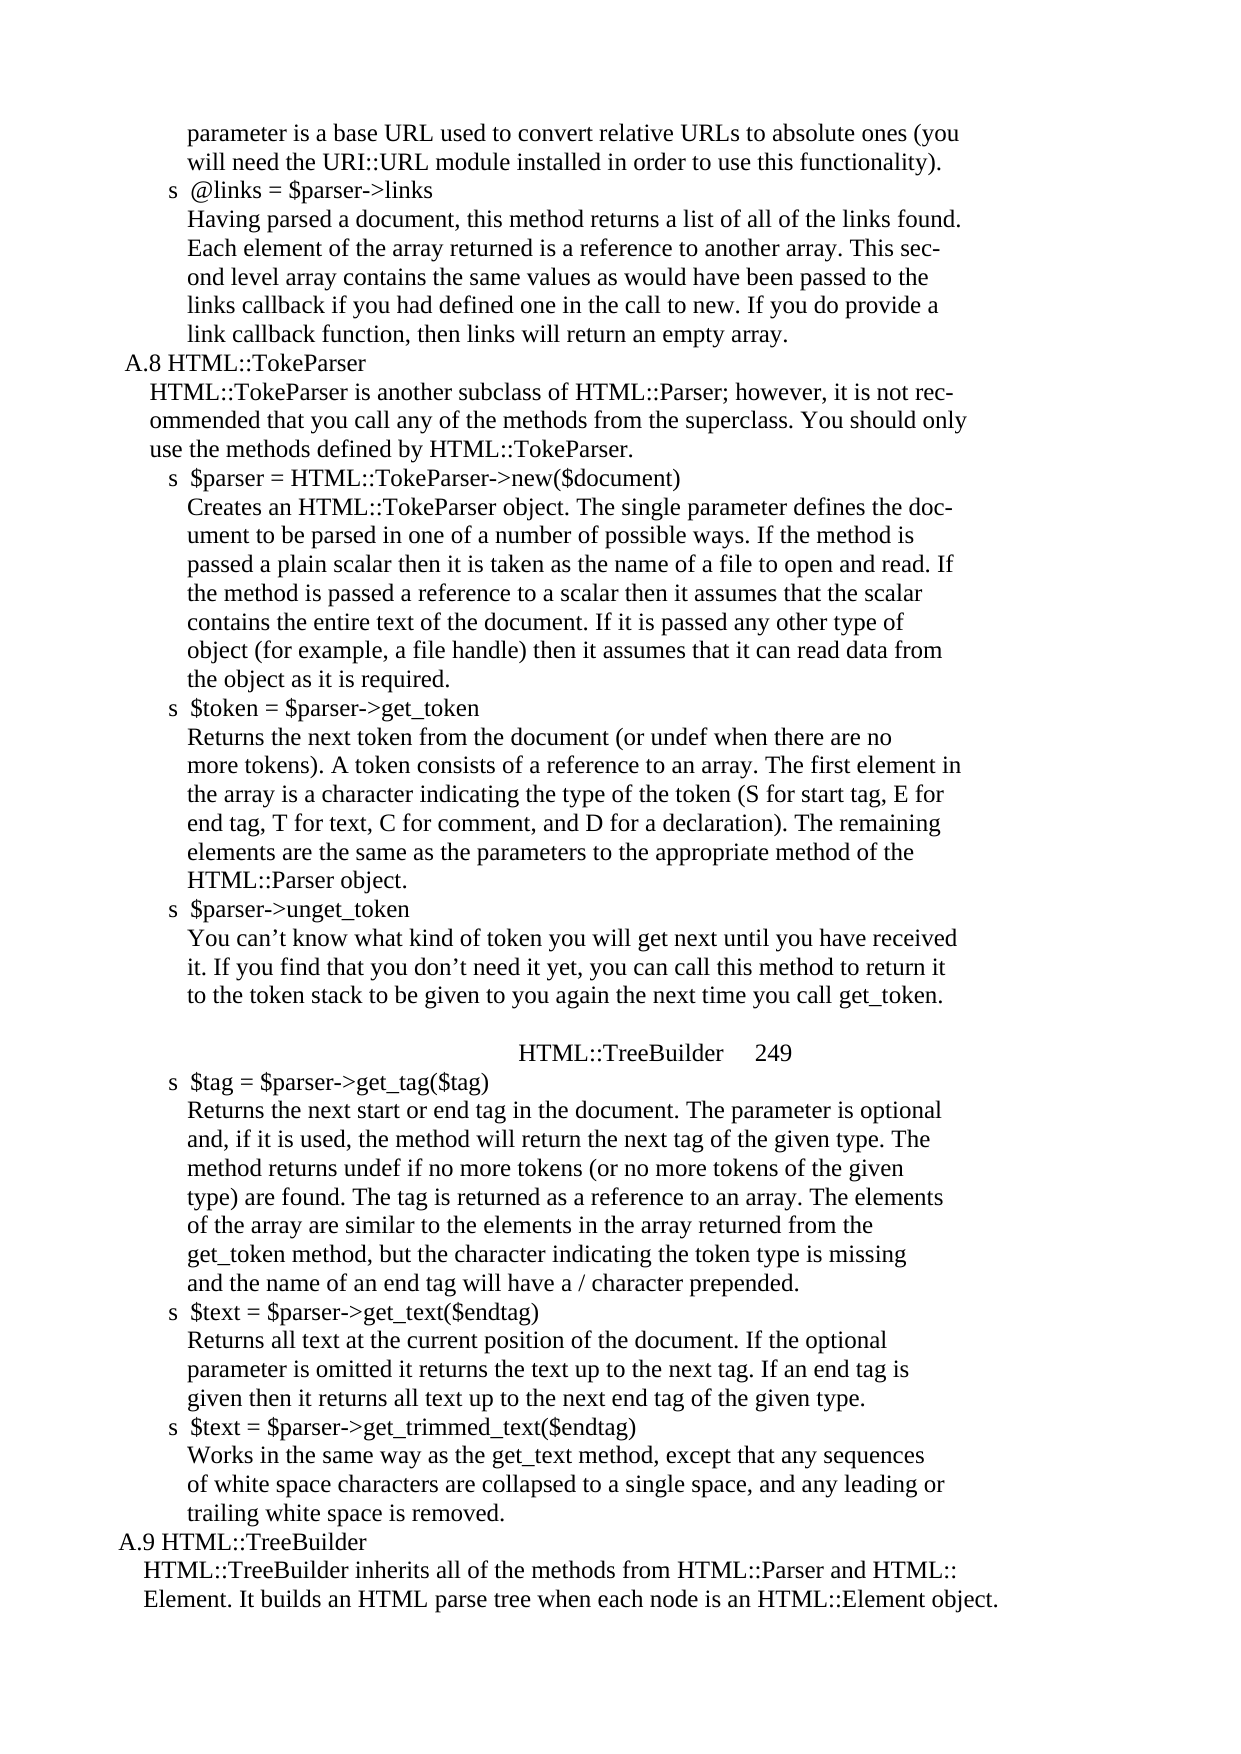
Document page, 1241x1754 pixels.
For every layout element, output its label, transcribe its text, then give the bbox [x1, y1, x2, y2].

text Creates an HTML::TokeParser object. The single parameter defines the doc- [118, 492, 1122, 521]
text given then it returns all text up to the next end tag of the given type. [118, 1383, 1122, 1412]
text A.8 HTML::TokeParser [118, 348, 1122, 377]
text s $parser = HTML::TokeParser->new($document) [118, 463, 1122, 492]
text link callback function, then links will return an empty array. [118, 319, 1122, 348]
text ument to be parsed in one of a number of possible ways. If the method is [118, 521, 1122, 549]
text Returns the next token from the document (or undef when there are no [118, 722, 1122, 751]
text more tokens). A token consists of a reference to an array. The first element in [118, 751, 1122, 779]
text parameter is a base URL used to convert relative URLs to absolute ones (you [118, 118, 1122, 147]
text contains the entire text of the document. If it is passed any other type of [118, 607, 1122, 636]
text and, if it is used, the method will return the next tag of the given type. The [118, 1124, 1122, 1153]
text A.9 HTML::TreeBuilder [118, 1527, 1122, 1556]
text s $text = $parser->get_text($endtag) [118, 1297, 1122, 1326]
text use the methods defined by HTML::TokeParser. [118, 434, 1122, 463]
text parameter is omitted it returns the text up to the next tag. If an end tag is [118, 1354, 1122, 1383]
text s $token = $parser->get_token [118, 693, 1122, 722]
text s $text = $parser->get_trimmed_text($endtag) [118, 1412, 1122, 1441]
text will need the URI::URL module installed in order to use this functionality). [118, 147, 1122, 176]
text Each element of the array returned is a reference to another array. This sec- [118, 233, 1122, 262]
text Returns all text at the current position of the document. If the optional [118, 1326, 1122, 1354]
text the array is a character indicating the type of the token (S for start tag, E for [118, 779, 1122, 808]
text end tag, T for text, C for comment, and D for a declaration). The remaining [118, 808, 1122, 837]
text the object as it is required. [118, 664, 1122, 693]
text s @links = $parser->links [118, 176, 1122, 204]
text of the array are similar to the elements in the array returned from the [118, 1211, 1122, 1239]
text HTML::TreeBuilder inherits all of the methods from HTML::Parser and HTML:: [118, 1556, 1122, 1584]
text HTML::Parser object. [118, 866, 1122, 894]
text to the token stack to be given to you again the next time you call get_token. [118, 981, 1122, 1009]
text Element. It builds an HTML parse tree when each node is an HTML::Element object. [118, 1584, 1122, 1613]
text and the name of an end tag will have a / character prepended. [118, 1268, 1122, 1297]
text s $tag = $parser->get_tag($tag) [118, 1067, 1122, 1096]
text ond level array contains the same values as would have been passed to the [118, 262, 1122, 291]
text HTML::TokeParser is another subclass of HTML::Parser; however, it is not rec- [118, 377, 1122, 406]
text it. If you find that you don’t need it yet, you can call this method to return it [118, 952, 1122, 981]
text the method is passed a reference to a scalar then it assumes that the scalar [118, 578, 1122, 607]
text Works in the same way as the get_text method, except that any sequences [118, 1441, 1122, 1469]
text type) are found. The tag is returned as a reference to an array. The elements [118, 1182, 1122, 1211]
text You can’t know what kind of token you will get next until you have received [118, 923, 1122, 952]
text object (for example, a file handle) then it assumes that it can read data from [118, 636, 1122, 664]
text links callback if you had defined one in the call to new. If you do provide a [118, 291, 1122, 319]
text HTML::TreeBuilder 249 [118, 1038, 1122, 1067]
text trailing white space is removed. [118, 1498, 1122, 1527]
text passed a plain scalar then it is taken as the name of a file to open and read. If [118, 549, 1122, 578]
text Returns the next start or end tag in the document. The parameter is optional [118, 1096, 1122, 1124]
text elements are the same as the parameters to the appropriate method of the [118, 837, 1122, 866]
text method returns undef if no more tokens (or no more tokens of the given [118, 1153, 1122, 1182]
text of white space characters are collapsed to a single space, and any leading or [118, 1469, 1122, 1498]
text Having parsed a document, this method returns a list of all of the links found. [118, 204, 1122, 233]
text ommended that you call any of the methods from the superclass. You should only [118, 406, 1122, 434]
text get_token method, but the character indicating the token type is missing [118, 1239, 1122, 1268]
text s $parser->unget_token [118, 894, 1122, 923]
